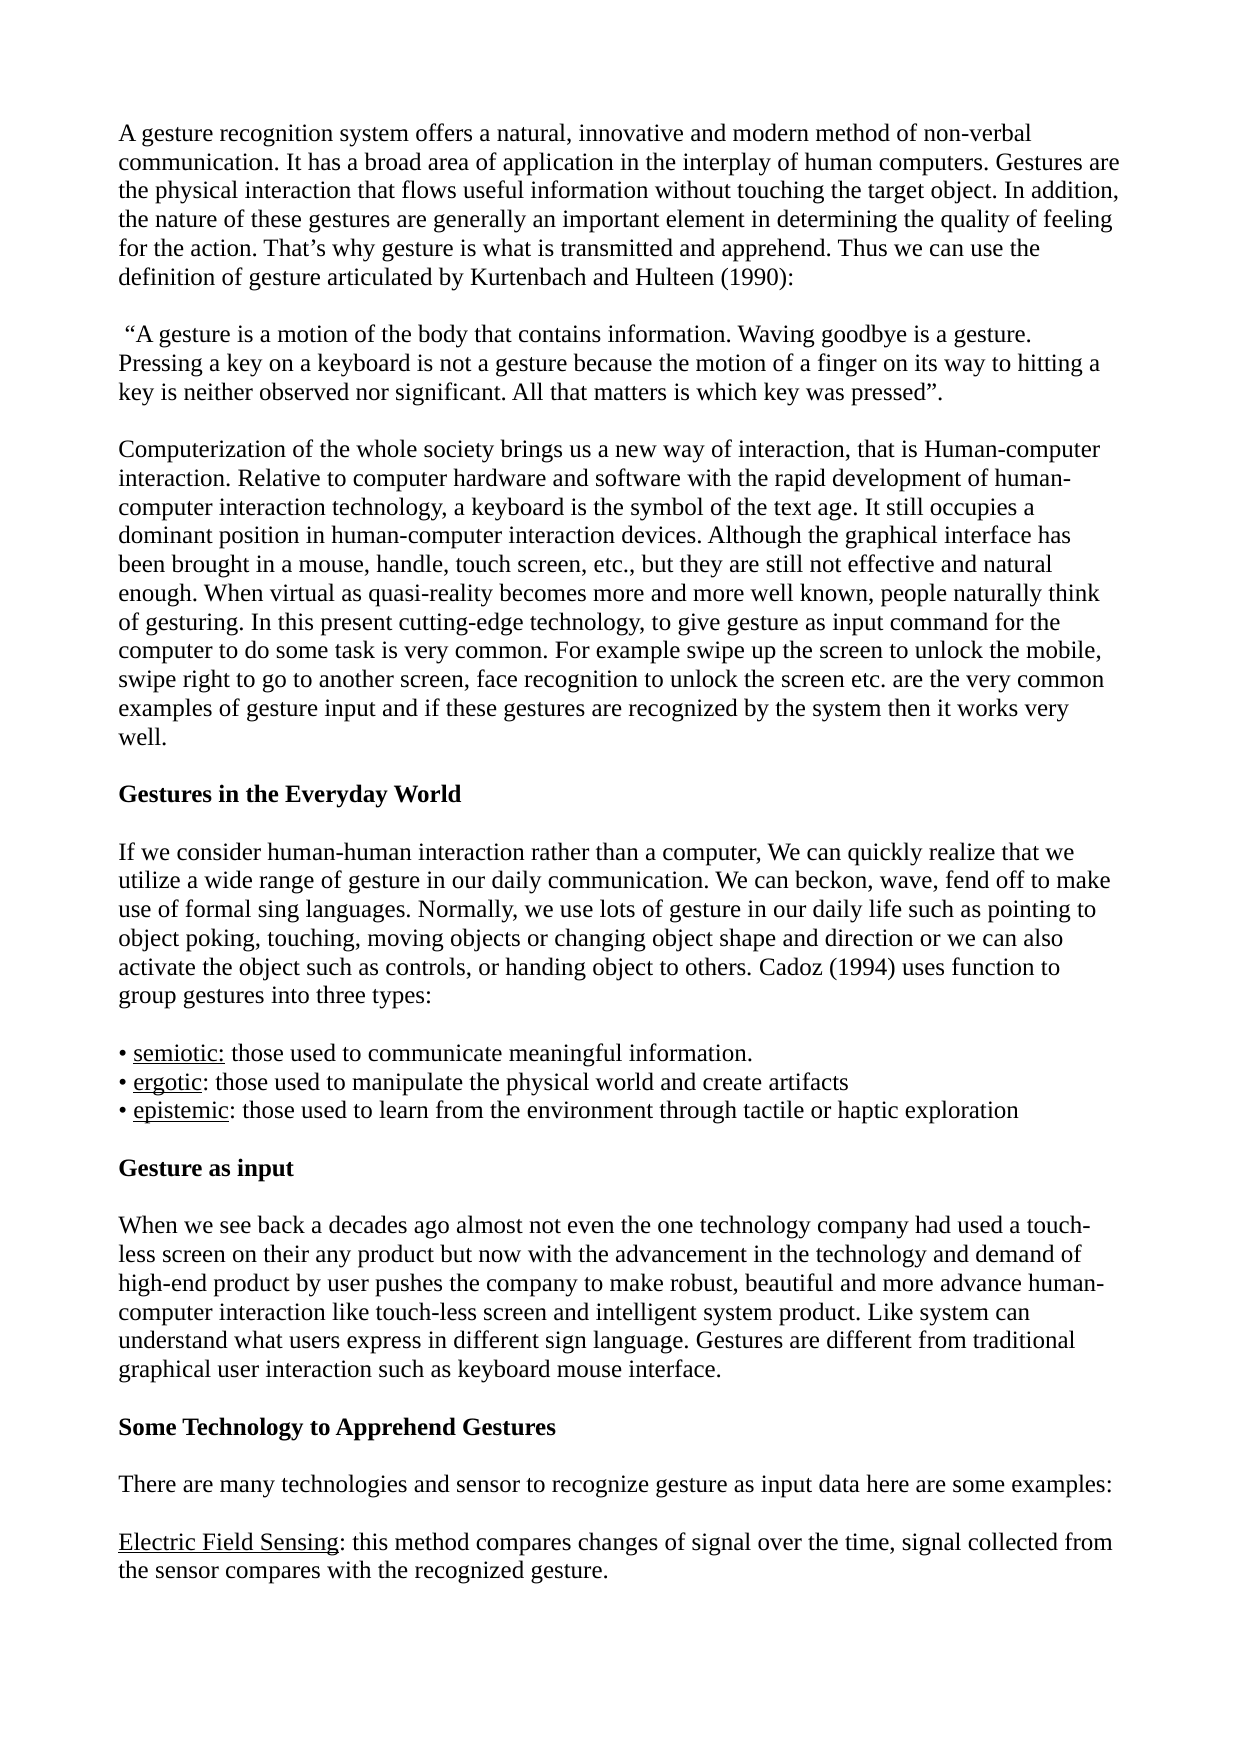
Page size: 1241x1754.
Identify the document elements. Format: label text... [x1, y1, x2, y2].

text A gesture recognition system offers a natural, innovative and modern method of non-verbal communication. It has a broad area of application in the interplay of human computers. Gestures are the physical interaction that flows useful information without touching the target object. In addition, the nature of these gestures are generally an important element in determining the quality of feeling for the action. That’s why gesture is what is transmitted and apprehend. Thus we can use the definition of gesture articulated by Kurtenbach and Hulteen (1990): [118, 118, 1122, 291]
text There are many technologies and sensor to recognize gesture as input data here are some examples: [118, 1469, 1122, 1498]
text Gestures in the Everyday World [118, 779, 1122, 808]
text “A gesture is a motion of the body that contains information. Waving goodbye is a gesture. Pressing a key on a keyboard is not a gesture because the motion of a finger on its way to hitting a key is neither observed nor significant. All that matters is which key was pressed”. [118, 319, 1122, 406]
text • epistemic: those used to learn from the environment through tactile or haptic exploration [118, 1096, 1122, 1124]
text If we consider human-human interaction rather than a computer, We can quickly realize that we utilize a wide range of gesture in our daily communication. We can beckon, wave, fend off to make use of formal sing languages. Normally, we use lots of gesture in our daily life such as pointing to object poking, touching, moving objects or changing object shape and direction or we can also activate the object such as controls, or handing object to others. Cadoz (1994) uses function to group gestures into three types: [118, 837, 1122, 1009]
text Computerization of the whole society brings us a new way of interaction, that is Human-computer interaction. Relative to computer hardware and software with the rapid development of human-computer interaction technology, a keyboard is the symbol of the text age. It still occupies a dominant position in human-computer interaction devices. Although the graphical interface has been brought in a mouse, handle, touch screen, etc., but they are still not effective and natural enough. When virtual as quasi-reality becomes more and more well known, people naturally think of gesturing. In this present cutting-edge technology, to give gesture as input command for the computer to do some task is very common. For example swipe up the screen to unlock the mobile, swipe right to go to another screen, face recognition to unlock the screen etc. are the very common examples of gesture input and if these gestures are recognized by the system then it works very well. [118, 434, 1122, 751]
text • semiotic: those used to communicate meaningful information. [118, 1038, 1122, 1067]
text When we see back a decades ago almost not even the one technology company had used a touch-less screen on their any product but now with the advancement in the technology and demand of high-end product by user pushes the company to make robust, beautiful and more advance human-computer interaction like touch-less screen and intelligent system product. Like system can understand what users express in different sign language. Gestures are different from traditional graphical user interaction such as keyboard mouse interface. [118, 1211, 1122, 1383]
text Electric Field Sensing: this method compares changes of signal over the time, signal collected from the sensor compares with the recognized gesture. [118, 1527, 1122, 1584]
text Some Technology to Apprehend Gestures [118, 1412, 1122, 1441]
text • ergotic: those used to manipulate the physical world and create artifacts [118, 1067, 1122, 1096]
text Gesture as input [118, 1153, 1122, 1182]
